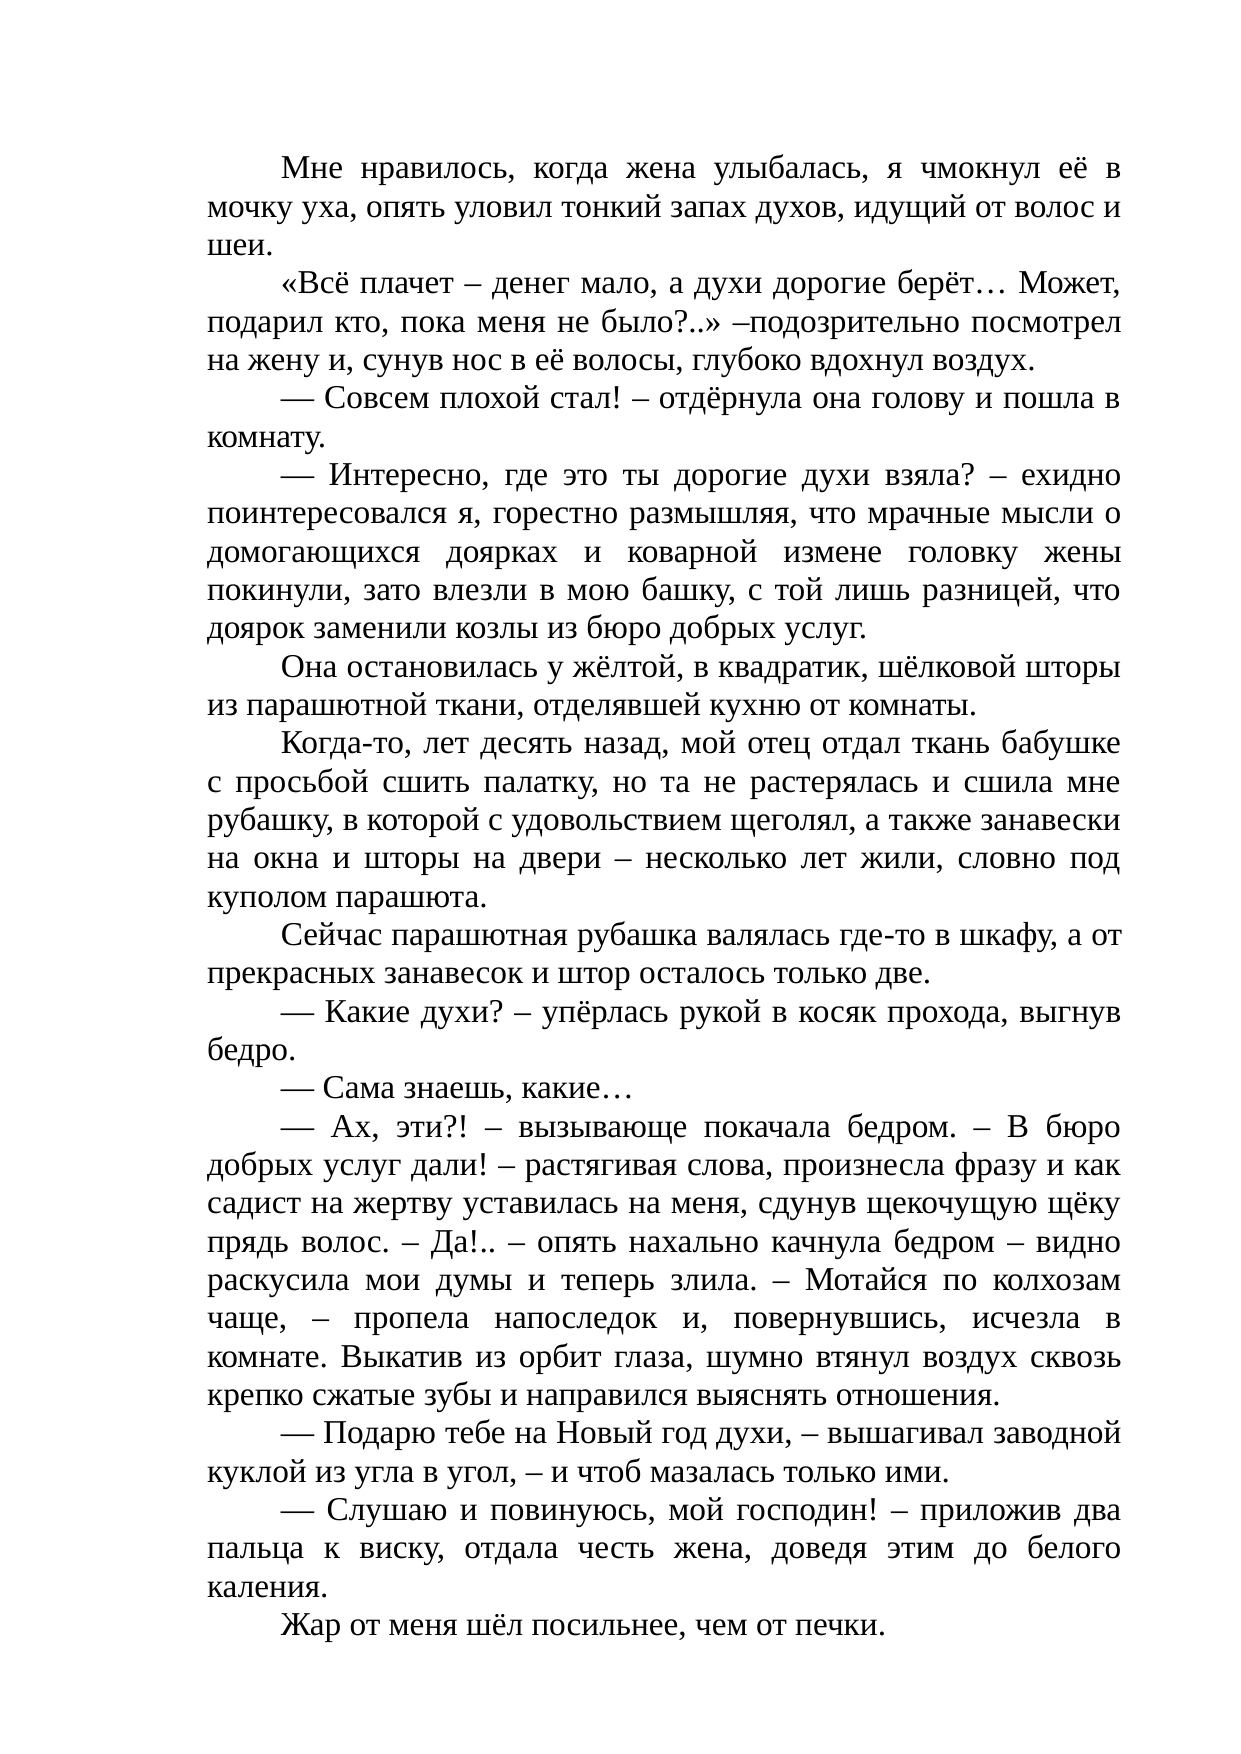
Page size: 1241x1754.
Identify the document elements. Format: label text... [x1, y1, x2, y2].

text Мне нравилось, когда жена улыбалась, я чмокнул её в мочку уха, опять уловил тонкий запах духов, идущий от волос и шеи. [207, 148, 1122, 263]
text Жар от меня шёл посильнее, чем от печки. [207, 1604, 1122, 1643]
text — Слушаю и повинуюсь, мой господин! – приложив два пальца к виску, отдала честь жена, доведя этим до белого каления. [207, 1489, 1122, 1604]
text — Ах, эти?! – вызывающе покачала бедром. – В бюро добрых услуг дали! – растягивая слова, произнесла фразу и как садист на жертву уставилась на меня, сдунув щекочущую щёку прядь волос. – Да!.. – опять нахально качнула бедром – видно раскусила мои думы и теперь злила. – Мотайся по колхозам чаще, – пропела напоследок и, повернувшись, исчезла в комнате. Выкатив из орбит глаза, шумно втянул воздух сквозь крепко сжатые зубы и направился выяснять отношения. [207, 1106, 1122, 1413]
text — Интересно, где это ты дорогие духи взяла? – ехидно поинтересовался я, горестно размышляя, что мрачные мысли о домогающихся доярках и коварной измене головку жены покинули, зато влезли в мою башку, с той лишь разницей, что доярок заменили козлы из бюро добрых услуг. [207, 454, 1122, 646]
text Она остановилась у жёлтой, в квадратик, шёлковой шторы из парашютной ткани, отделявшей кухню от комнаты. [207, 646, 1122, 723]
text «Всё плачет – денег мало, а духи дорогие берёт… Может, подарил кто, пока меня не было?..» –подозрительно посмотрел на жену и, сунув нос в её волосы, глубоко вдохнул воздух. [207, 263, 1122, 378]
text — Какие духи? – упёрлась рукой в косяк прохода, выгнув бедро. [207, 991, 1122, 1068]
text Когда‑то, лет десять назад, мой отец отдал ткань бабушке с просьбой сшить палатку, но та не растерялась и сшила мне рубашку, в которой с удовольствием щеголял, а также занавески на окна и шторы на двери – несколько лет жили, словно под куполом парашюта. [207, 723, 1122, 914]
text — Подарю тебе на Новый год духи, – вышагивал заводной куклой из угла в угол, – и чтоб мазалась только ими. [207, 1413, 1122, 1489]
text Сейчас парашютная рубашка валялась где‑то в шкафу, а от прекрасных занавесок и штор осталось только две. [207, 914, 1122, 991]
text — Совсем плохой стал! – отдёрнула она голову и пошла в комнату. [207, 378, 1122, 454]
text — Сама знаешь, какие… [281, 1068, 1122, 1106]
